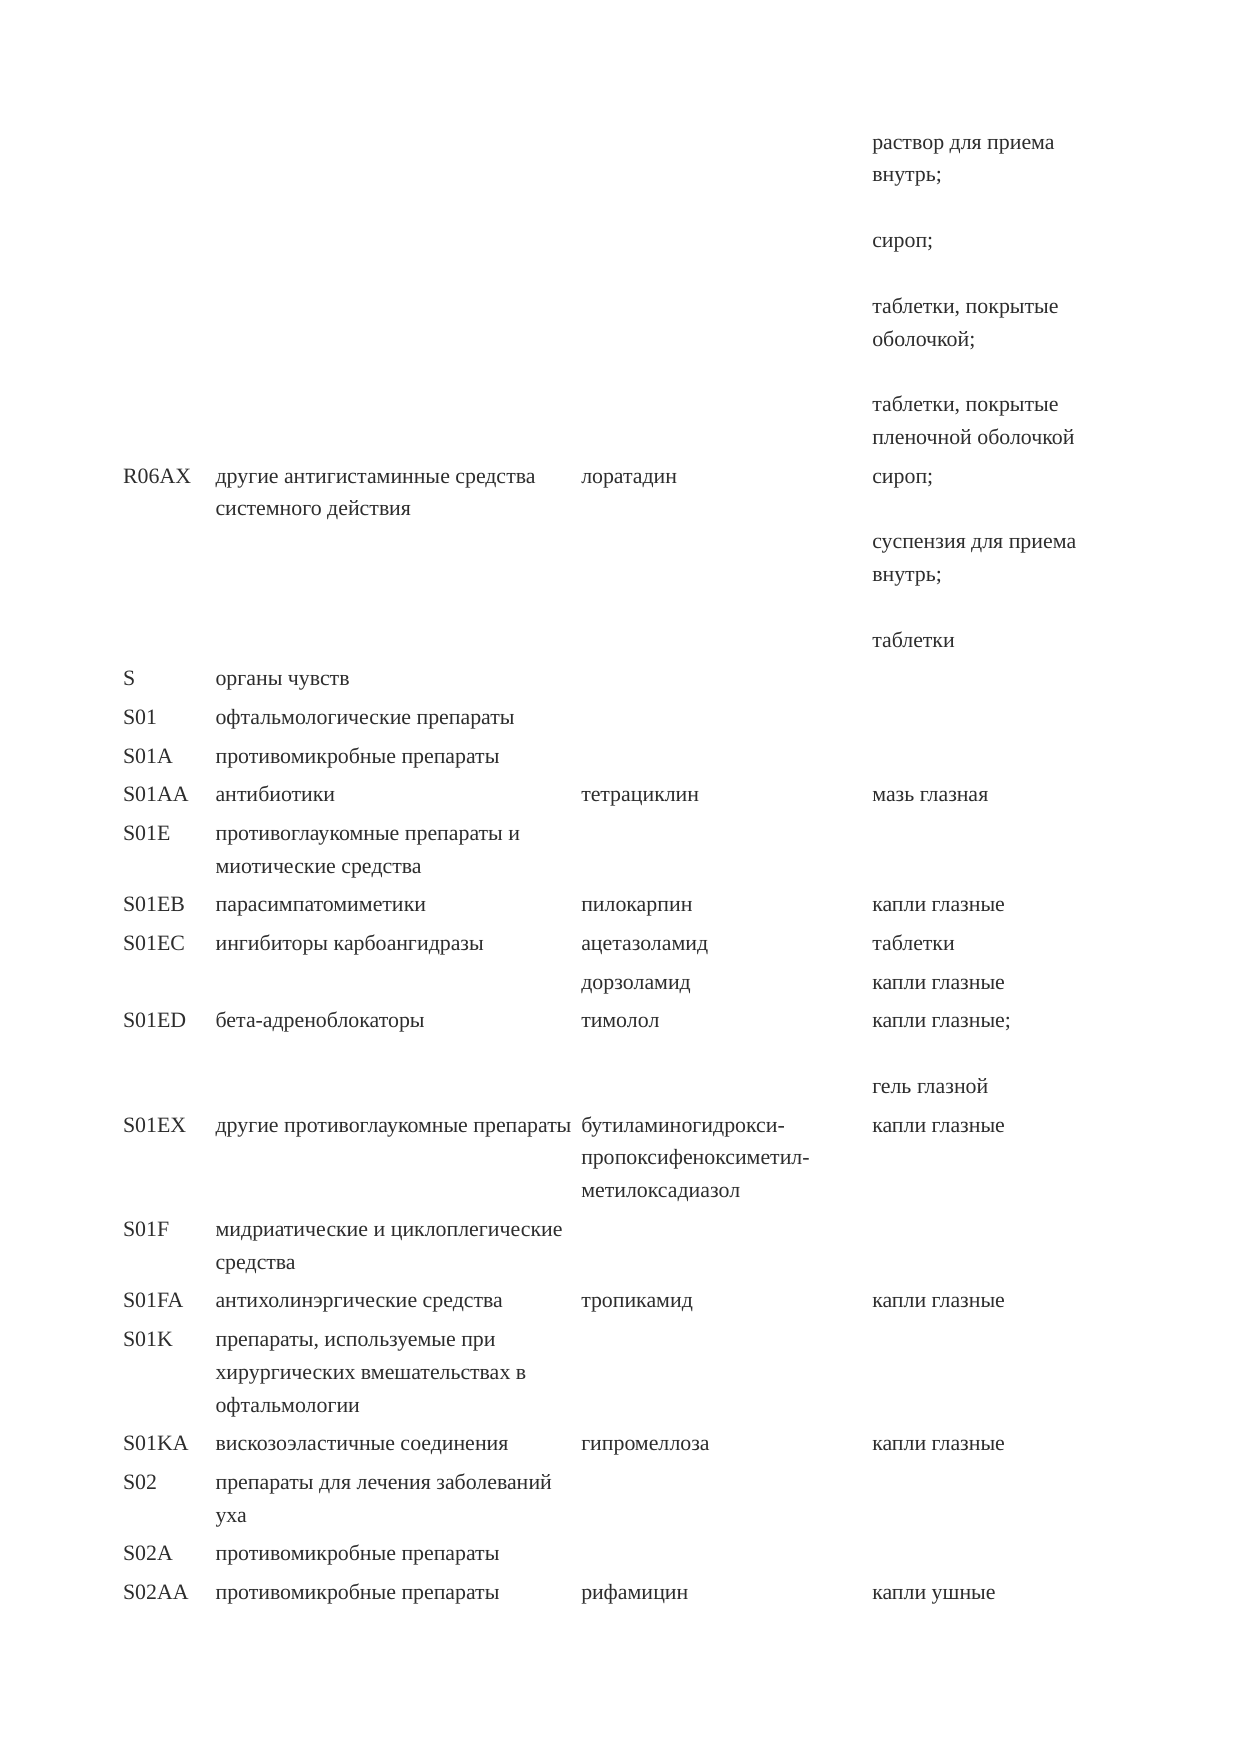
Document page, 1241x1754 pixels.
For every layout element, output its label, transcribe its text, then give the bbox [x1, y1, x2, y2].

table_cell капли глазные [869, 1420, 1096, 1458]
table_cell [578, 694, 869, 732]
table_cell S01ED [120, 997, 212, 1101]
table_cell парасимпатомиметики [213, 881, 578, 919]
table_cell бета-адреноблокаторы [213, 997, 578, 1101]
table_cell [1096, 1315, 1124, 1420]
table_cell таблетки [869, 920, 1096, 958]
table_cell [869, 694, 1096, 732]
table_cell [578, 1530, 869, 1568]
table_cell [578, 1205, 869, 1277]
table_cell [578, 1315, 869, 1420]
table_cell капли глазные [869, 1101, 1096, 1205]
table_cell тетрациклин [578, 771, 869, 809]
table_cell антихолинэргические средства [213, 1277, 578, 1315]
table_cell S01AA [120, 771, 212, 809]
table_cell [869, 1458, 1096, 1530]
table_cell капли глазные [869, 1277, 1096, 1315]
table_cell S01EX [120, 1101, 212, 1205]
table_cell бутиламиногидрокси- пропоксифеноксиметил- метилоксадиазол [578, 1101, 869, 1205]
table_cell [120, 118, 212, 452]
table_cell [578, 1458, 869, 1530]
table_cell [869, 655, 1096, 693]
table_cell тимолол [578, 997, 869, 1101]
table_cell S01FA [120, 1277, 212, 1315]
table_cell [1096, 1101, 1124, 1205]
table_cell мидриатические и циклоплегические средства [213, 1205, 578, 1277]
table_cell тропикамид [578, 1277, 869, 1315]
table_cell [1096, 958, 1124, 997]
table_cell S01F [120, 1205, 212, 1277]
table_cell [1096, 732, 1124, 771]
table_cell офтальмологические препараты [213, 694, 578, 732]
table_cell [869, 1205, 1096, 1277]
table_cell капли глазные; гель глазной [869, 997, 1096, 1101]
table_cell [1096, 694, 1124, 732]
table_cell S02A [120, 1530, 212, 1568]
table_cell противомикробные препараты [213, 1530, 578, 1568]
table_cell [578, 809, 869, 881]
table_cell [1096, 1277, 1124, 1315]
table_cell S01K [120, 1315, 212, 1420]
table_cell [578, 655, 869, 693]
table_cell мазь глазная [869, 771, 1096, 809]
table_cell [1096, 920, 1124, 958]
table_cell [1096, 1530, 1124, 1568]
table_cell ингибиторы карбоангидразы [213, 920, 578, 958]
table_cell [1096, 809, 1124, 881]
table_cell S01 [120, 694, 212, 732]
table_cell сироп; суспензия для приема внутрь; таблетки [869, 452, 1096, 655]
table_cell S02 [120, 1458, 212, 1530]
table_cell [1096, 1569, 1124, 1607]
table_cell препараты для лечения заболеваний уха [213, 1458, 578, 1530]
table_cell S01EB [120, 881, 212, 919]
table_cell [1096, 452, 1124, 655]
table_cell препараты, используемые при хирургических вмешательствах в офтальмологии [213, 1315, 578, 1420]
table_cell капли глазные [869, 958, 1096, 997]
table_cell [869, 732, 1096, 771]
table_cell пилокарпин [578, 881, 869, 919]
table_cell другие противоглаукомные препараты [213, 1101, 578, 1205]
table_cell [578, 118, 869, 452]
table_cell [1096, 881, 1124, 919]
table_cell S01E [120, 809, 212, 881]
table_cell [1096, 655, 1124, 693]
table_cell S02AA [120, 1569, 212, 1607]
table_cell ацетазоламид [578, 920, 869, 958]
table_cell капли глазные [869, 881, 1096, 919]
table_cell противомикробные препараты [213, 732, 578, 771]
table_cell дорзоламид [578, 958, 869, 997]
table_cell противомикробные препараты [213, 1569, 578, 1607]
table_cell антибиотики [213, 771, 578, 809]
table_cell [213, 958, 578, 997]
table_cell S01KA [120, 1420, 212, 1458]
table_cell противоглаукомные препараты и миотические средства [213, 809, 578, 881]
table_cell [213, 118, 578, 452]
table_cell [869, 1315, 1096, 1420]
table_cell [1096, 118, 1124, 452]
table_cell рифамицин [578, 1569, 869, 1607]
table_cell [1096, 997, 1124, 1101]
table_cell S [120, 655, 212, 693]
table_cell лоратадин [578, 452, 869, 655]
table_cell капли ушные [869, 1569, 1096, 1607]
table_cell раствор для приема внутрь; сироп; таблетки, покрытые оболочкой; таблетки, покрытые пленочной оболочкой [869, 118, 1096, 452]
table_cell органы чувств [213, 655, 578, 693]
table_cell R06AX [120, 452, 212, 655]
table_cell S01A [120, 732, 212, 771]
table_cell вискозоэластичные соединения [213, 1420, 578, 1458]
table_cell другие антигистаминные средства системного действия [213, 452, 578, 655]
table_cell [578, 732, 869, 771]
table_cell [869, 809, 1096, 881]
table_cell гипромеллоза [578, 1420, 869, 1458]
table_cell [869, 1530, 1096, 1568]
table_cell S01EC [120, 920, 212, 958]
table_cell [1096, 1458, 1124, 1530]
table_cell [120, 958, 212, 997]
table_cell [1096, 1205, 1124, 1277]
table_cell [1096, 1420, 1124, 1458]
table_cell [1096, 771, 1124, 809]
